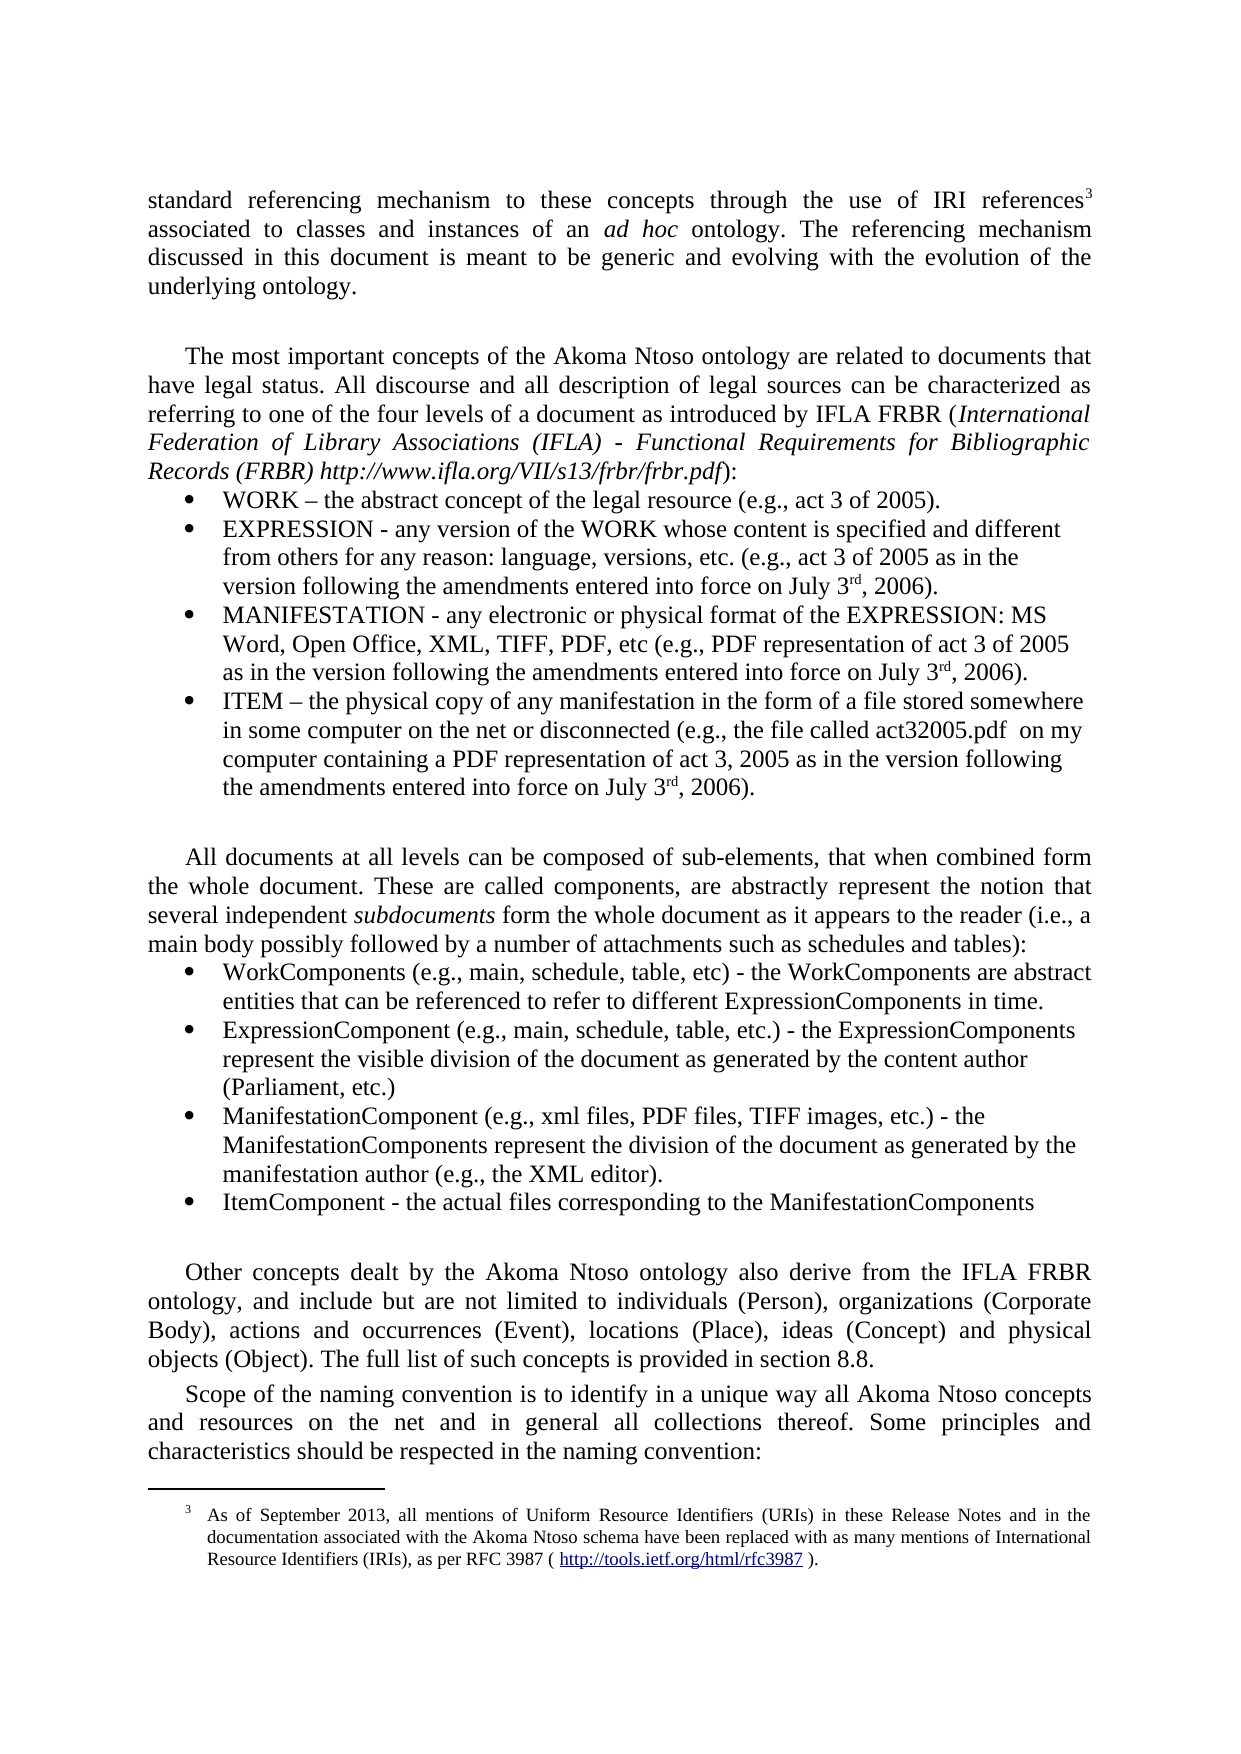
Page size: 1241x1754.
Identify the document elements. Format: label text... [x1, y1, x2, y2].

text All documents at all levels can be composed of sub-elements, that when combined form the whole document. These are called components, are abstractly represent the notion that several independent subdocuments form the whole document as it appears to the reader (i.e., a main body possibly followed by a number of attachments such as schedules and tables): [148, 842, 1092, 957]
list ItemComponent - the actual files corresponding to the ManifestationComponents [185, 1187, 1092, 1216]
list EXPRESSION - any version of the WORK whose content is specified and different from others for any reason: language, versions, etc. (e.g., act 3 of 2005 as in the version following the amendments entered into force on July 3rd, 2006). [185, 514, 1092, 600]
text The most important concepts of the Akoma Ntoso ontology are related to documents that have legal status. All discourse and all description of legal sources can be characterized as referring to one of the four levels of a document as introduced by IFLA FRBR (International Federation of Library Associations (IFLA) - Functional Requirements for Bibliographic Records (FRBR) http://www.ifla.org/VII/s13/frbr/frbr.pdf): [148, 341, 1092, 485]
list WORK – the abstract concept of the legal resource (e.g., act 3 of 2005). [185, 485, 1092, 514]
text Other concepts dealt by the Akoma Ntoso ontology also derive from the IFLA FRBR ontology, and include but are not limited to individuals (Person), organizations (Corporate Body), actions and occurrences (Event), locations (Place), ideas (Concept) and physical objects (Object). The full list of such concepts is provided in section 8.8. [148, 1257, 1092, 1372]
list ITEM – the physical copy of any manifestation in the form of a file stored somewhere in some computer on the net or disconnected (e.g., the file called act32005.pdf on my computer containing a PDF representation of act 3, 2005 as in the version following the amendments entered into force on July 3rd, 2006). [185, 686, 1092, 801]
list ManifestationComponent (e.g., xml files, PDF files, TIFF images, etc.) - the ManifestationComponents represent the division of the document as generated by the manifestation author (e.g., the XML editor). [185, 1101, 1092, 1187]
text standard referencing mechanism to these concepts through the use of IRI references associated to classes and instances of an ad hoc ontology. The referencing mechanism discussed in this document is meant to be generic and evolving with the evolution of the underlying ontology. [148, 185, 1092, 300]
list WorkComponents (e.g., main, schedule, table, etc) - the WorkComponents are abstract entities that can be referenced to refer to different ExpressionComponents in time. [185, 957, 1092, 1015]
list MANIFESTATION - any electronic or physical format of the EXPRESSION: MS Word, Open Office, XML, TIFF, PDF, etc (e.g., PDF representation of act 3 of 2005 as in the version following the amendments entered into force on July 3rd, 2006). [185, 600, 1092, 686]
text As of September 2013, all mentions of Uniform Resource Identifiers (URIs) in these Release Notes and in the documentation associated with the Akoma Ntoso schema have been replaced with as many mentions of International Resource Identifiers (IRIs), as per RFC 3987 ( http://tools.ietf.org/html/rfc3987 ). [185, 1502, 1092, 1569]
text Scope of the naming convention is to identify in a unique way all Akoma Ntoso concepts and resources on the net and in general all collections thereof. Some principles and characteristics should be respected in the naming convention: [148, 1379, 1092, 1465]
list ExpressionComponent (e.g., main, schedule, table, etc.) - the ExpressionComponents represent the visible division of the document as generated by the content author (Parliament, etc.) [185, 1015, 1092, 1101]
